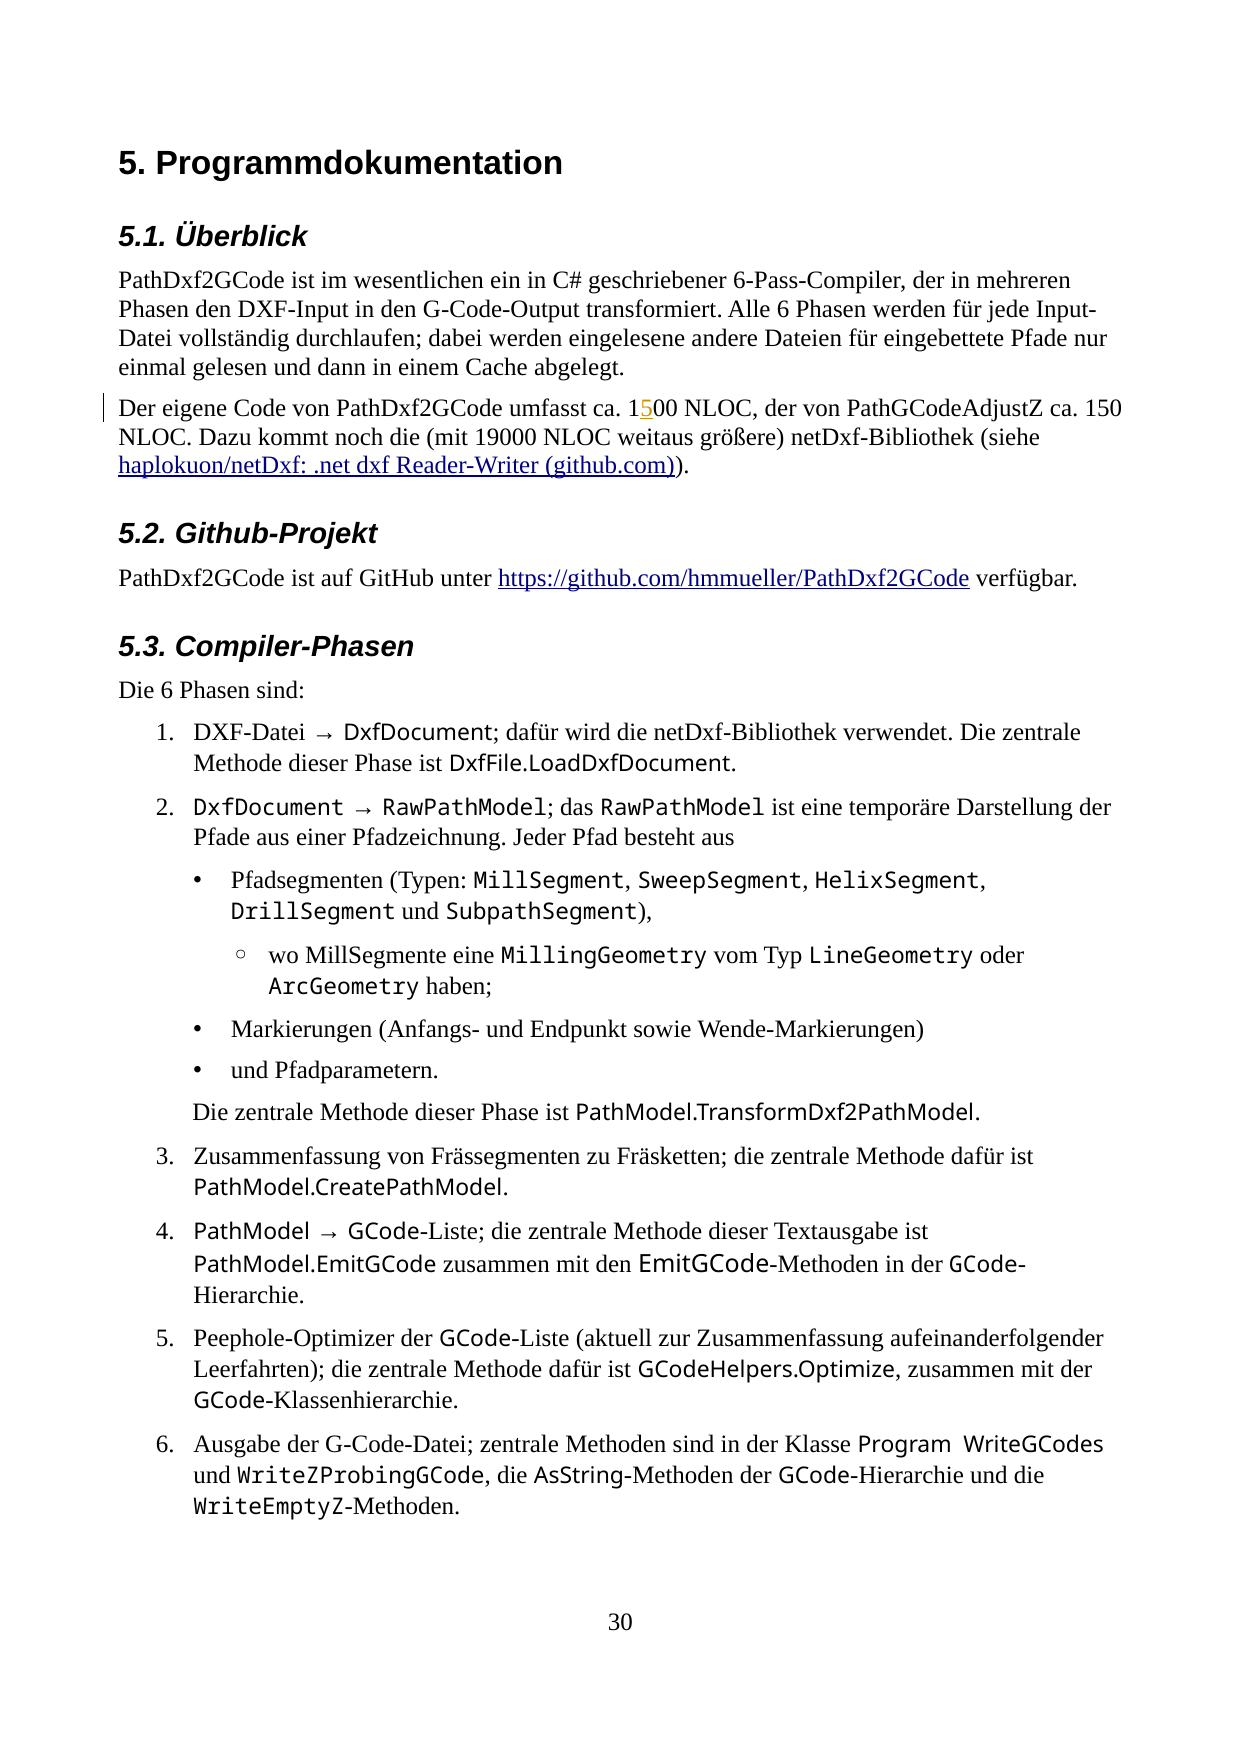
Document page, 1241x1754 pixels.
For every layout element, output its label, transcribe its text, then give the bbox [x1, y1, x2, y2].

subtitle 5.3. Compiler-Phasen [118, 629, 1122, 662]
list Pfadsegmenten (Typen: MillSegment, SweepSegment, HelixSegment, DrillSegment und SubpathSegment), [193, 864, 1122, 926]
text Die 6 Phasen sind: [118, 675, 1122, 704]
list Ausgabe der G-Code-Datei; zentrale Methoden sind in der Klasse Program WriteGCodes und WriteZProbingGCode, die AsString-Methoden der GCode-Hierarchie und die WriteEmptyZ-Methoden. [156, 1428, 1122, 1521]
text PathDxf2GCode ist auf GitHub unter https://github.com/hmmueller/PathDxf2GCode verfügbar. [118, 563, 1122, 591]
list Zusammenfassung von Frässegmenten zu Fräsketten; die zentrale Methode dafür ist PathModel.CreatePathModel. [156, 1140, 1122, 1202]
list Peephole-Optimizer der GCode-Liste (aktuell zur Zusammenfassung aufeinanderfolgender Leerfahrten); die zentrale Methode dafür ist GCodeHelpers.Optimize, zusammen mit der GCode-Klassenhierarchie. [156, 1321, 1122, 1415]
text Die zentrale Methode dieser Phase ist PathModel.TransformDxf2PathModel. [192, 1096, 1122, 1127]
list PathModel → GCode-Liste; die zentrale Methode dieser Textausgabe ist PathModel.EmitGCode zusammen mit den EmitGCode-Methoden in der GCode-Hierarchie. [156, 1215, 1122, 1309]
list und Pfadparametern. [193, 1055, 1122, 1084]
text PathDxf2GCode ist im wesentlichen ein in C# geschriebener 6-Pass-Compiler, der in mehreren Phasen den DXF-Input in den G-Code-Output transformiert. Alle 6 Phasen werden für jede Input-Datei vollständig durchlaufen; dabei werden eingelesene andere Dateien für eingebettete Pfade nur einmal gelesen und dann in einem Cache abgelegt. [118, 265, 1122, 380]
list Markierungen (Anfangs- und Endpunkt sowie Wende-Markierungen) [193, 1014, 1122, 1042]
list wo MillSegmente eine MillingGeometry vom Typ LineGeometry oder ArcGeometry haben; [231, 939, 1122, 1001]
subtitle 5.2. Github-Projekt [118, 517, 1122, 550]
subtitle 5. Programmdokumentation [118, 143, 1122, 182]
text Der eigene Code von PathDxf2GCode umfasst ca. 1500 NLOC, der von PathGCodeAdjustZ ca. 150 NLOC. Dazu kommt noch die (mit 19000 NLOC weitaus größere) netDxf-Bibliothek (siehe haplokuon/netDxf: .net dxf Reader-Writer (github.com)). [118, 393, 1122, 479]
subtitle 5.1. Überblick [118, 219, 1122, 253]
list DxfDocument → RawPathModel; das RawPathModel ist eine temporäre Darstellung der Pfade aus einer Pfadzeichnung. Jeder Pfad besteht aus [156, 791, 1122, 851]
list DXF-Datei → DxfDocument; dafür wird die netDxf-Bibliothek verwendet. Die zentrale Methode dieser Phase ist DxfFile.LoadDxfDocument. [156, 716, 1122, 779]
